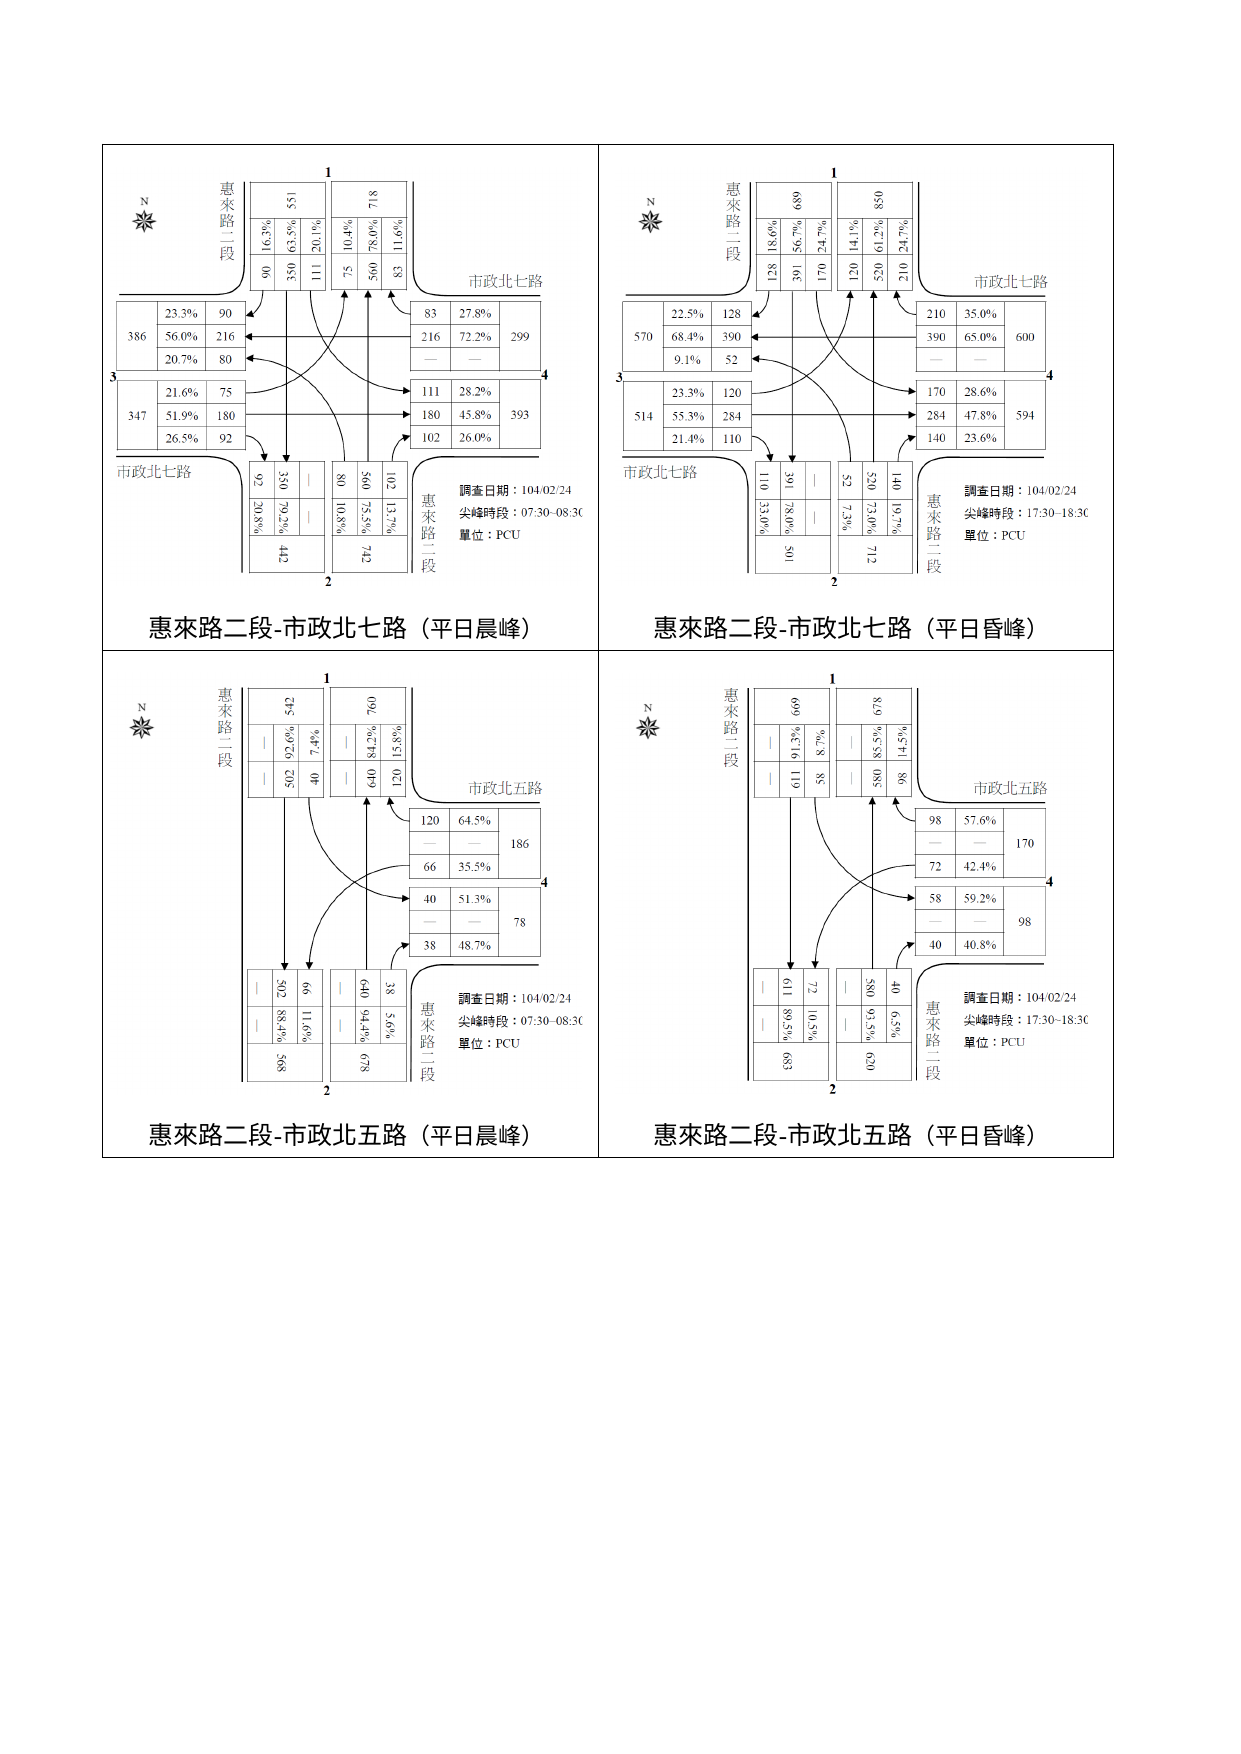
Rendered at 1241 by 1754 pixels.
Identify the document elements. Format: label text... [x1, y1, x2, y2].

table_header 惠來路二段-市政北七路（平日昏峰） [599, 145, 1113, 650]
table_cell 惠來路二段-市政北五路（平日昏峰） [599, 651, 1113, 1157]
table_header 惠來路二段-市政北七路（平日晨峰） [103, 145, 598, 650]
table_cell 惠來路二段-市政北五路（平日晨峰） [103, 651, 598, 1157]
